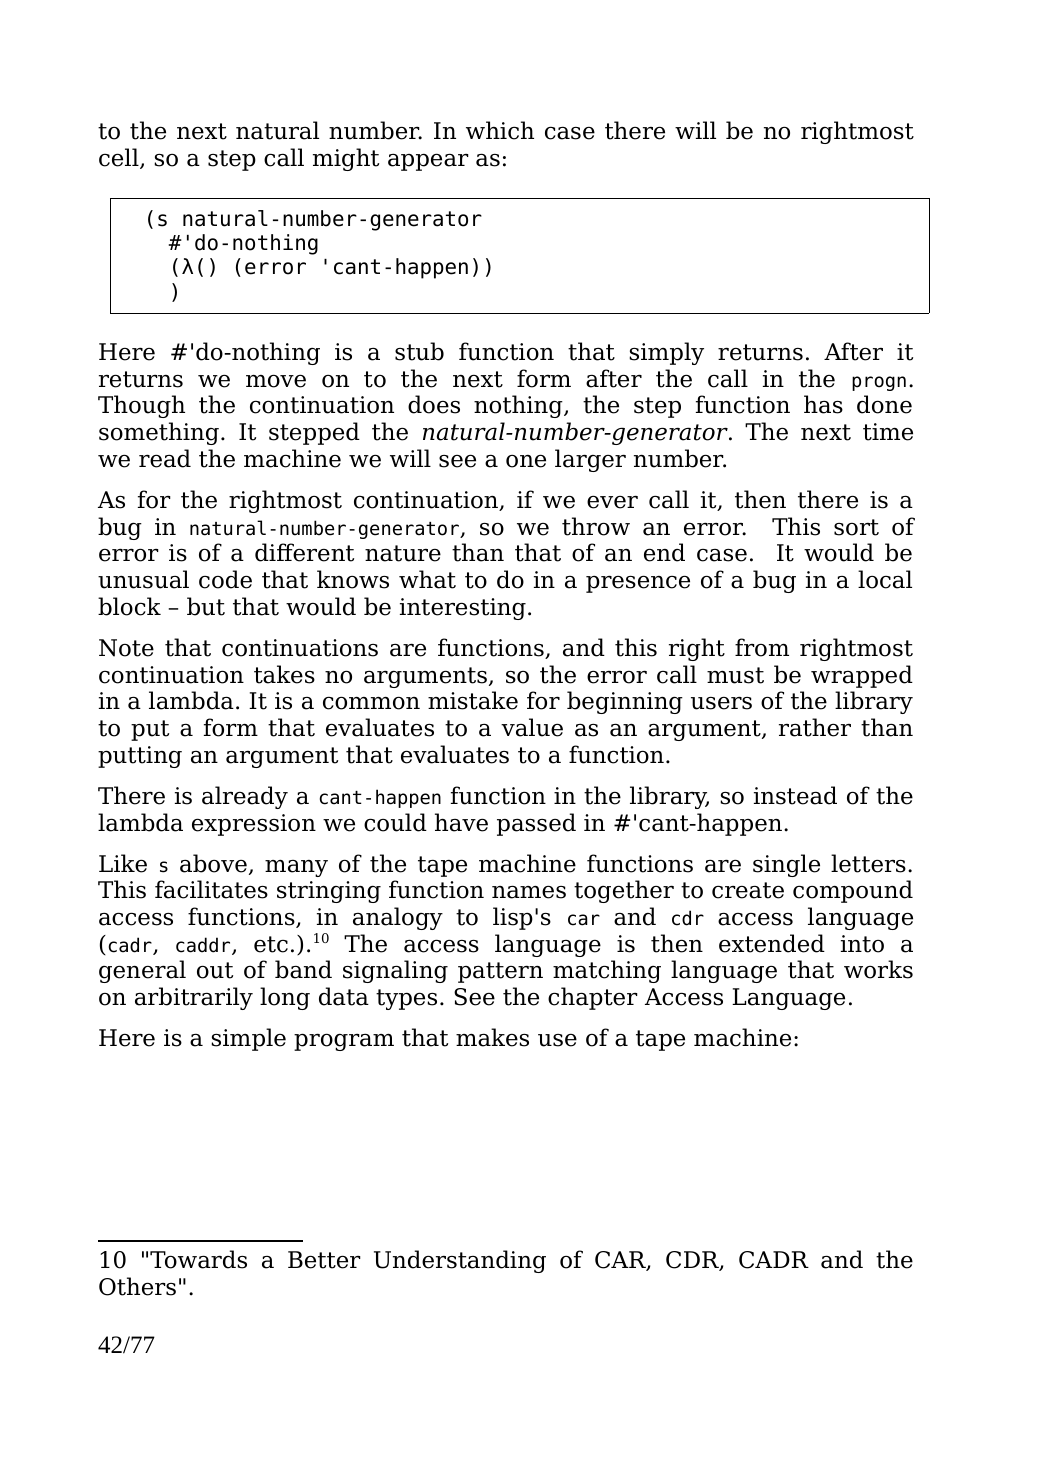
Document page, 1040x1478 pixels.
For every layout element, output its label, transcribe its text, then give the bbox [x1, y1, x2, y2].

text (λ() (error 'cant-happen)) [119, 255, 920, 280]
text "Towards a Better Understanding of CAR, CDR, CADR and the Others". [98, 1247, 914, 1301]
text As for the rightmost continuation, if we ever call it, then there is a bug in natural-number-generator, so we throw an error. This sort of error is of a different nature than that of an end case. It would be unusual code that knows what to do in a presence of a bug in a local block – but that would be interesting. [98, 487, 914, 621]
text to the next natural number. In which case there will be no rightmost cell, so a step call might appear as: [98, 118, 914, 171]
text Like s above, many of the tape machine functions are single letters. This facilitates stringing function names together to create compound access functions, in analogy to lisp's car and cdr access language (cadr, caddr, etc.). The access language is then extended into a general out of band signaling pattern matching language that works on arbitrarily long data types. See the chapter Access Language. [98, 851, 914, 1011]
text There is already a cant-happen function in the library, so instead of the lambda expression we could have passed in #'cant-happen. [98, 783, 914, 836]
text Here is a simple program that makes use of a tape machine: [98, 1026, 914, 1052]
text Here #'do-nothing is a stub function that simply returns. After it returns we move on to the next form after the call in the progn. Though the continuation does nothing, the step function has done something. It stepped the natural-number-generator. The next time we read the machine we will see a one larger number. [98, 339, 914, 473]
text Note that continuations are functions, and this right from rightmost continuation takes no arguments, so the error call must be wrapped in a lambda. It is a common mistake for beginning users of the library to put a form that evaluates to a value as an argument, rather than putting an argument that evaluates to a function. [98, 635, 914, 768]
text #'do-nothing [119, 231, 920, 255]
text ) [119, 280, 920, 304]
text (s natural-number-generator [119, 207, 920, 231]
